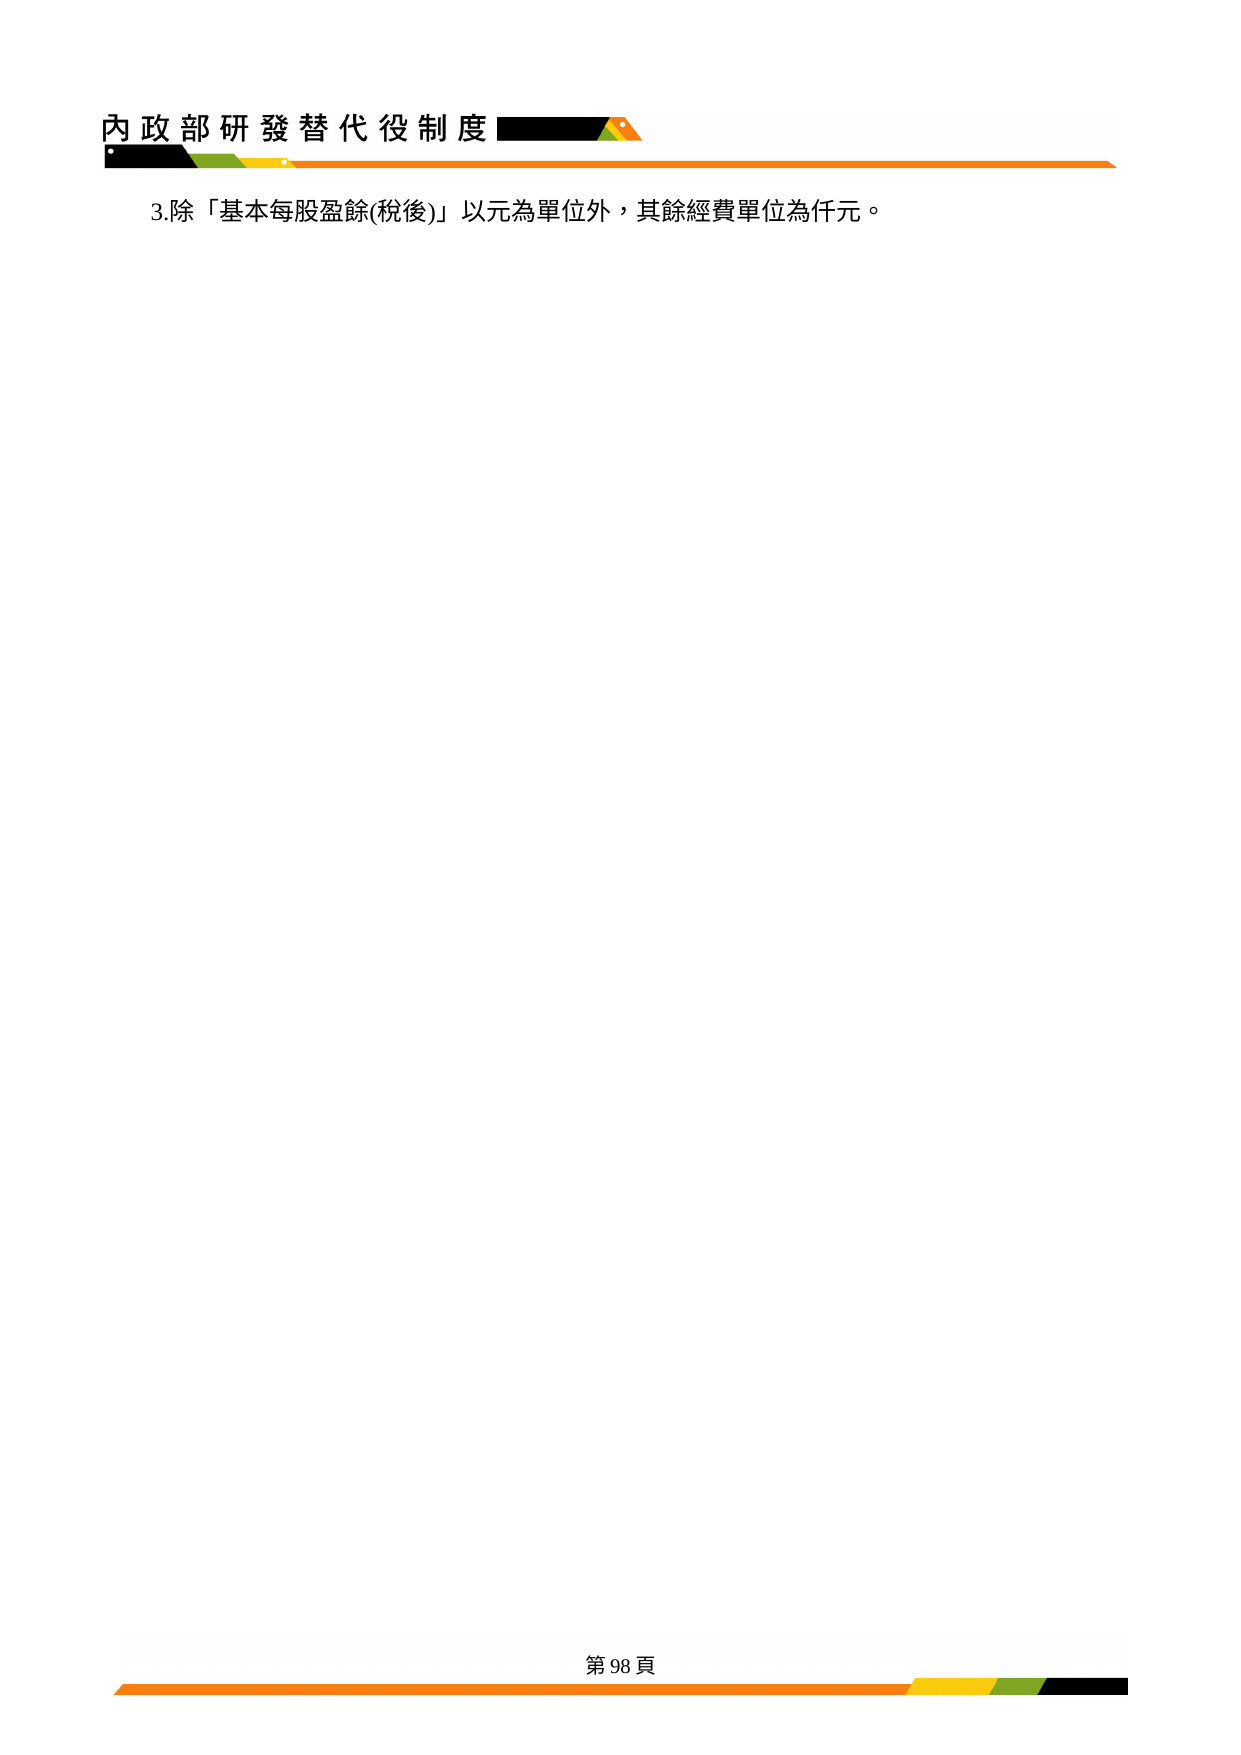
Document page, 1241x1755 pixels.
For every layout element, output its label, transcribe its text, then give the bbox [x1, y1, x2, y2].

text 3.除「基本每股盈餘(稅後)」以元為單位外，其餘經費單位為仟元。 [150, 194, 1126, 227]
